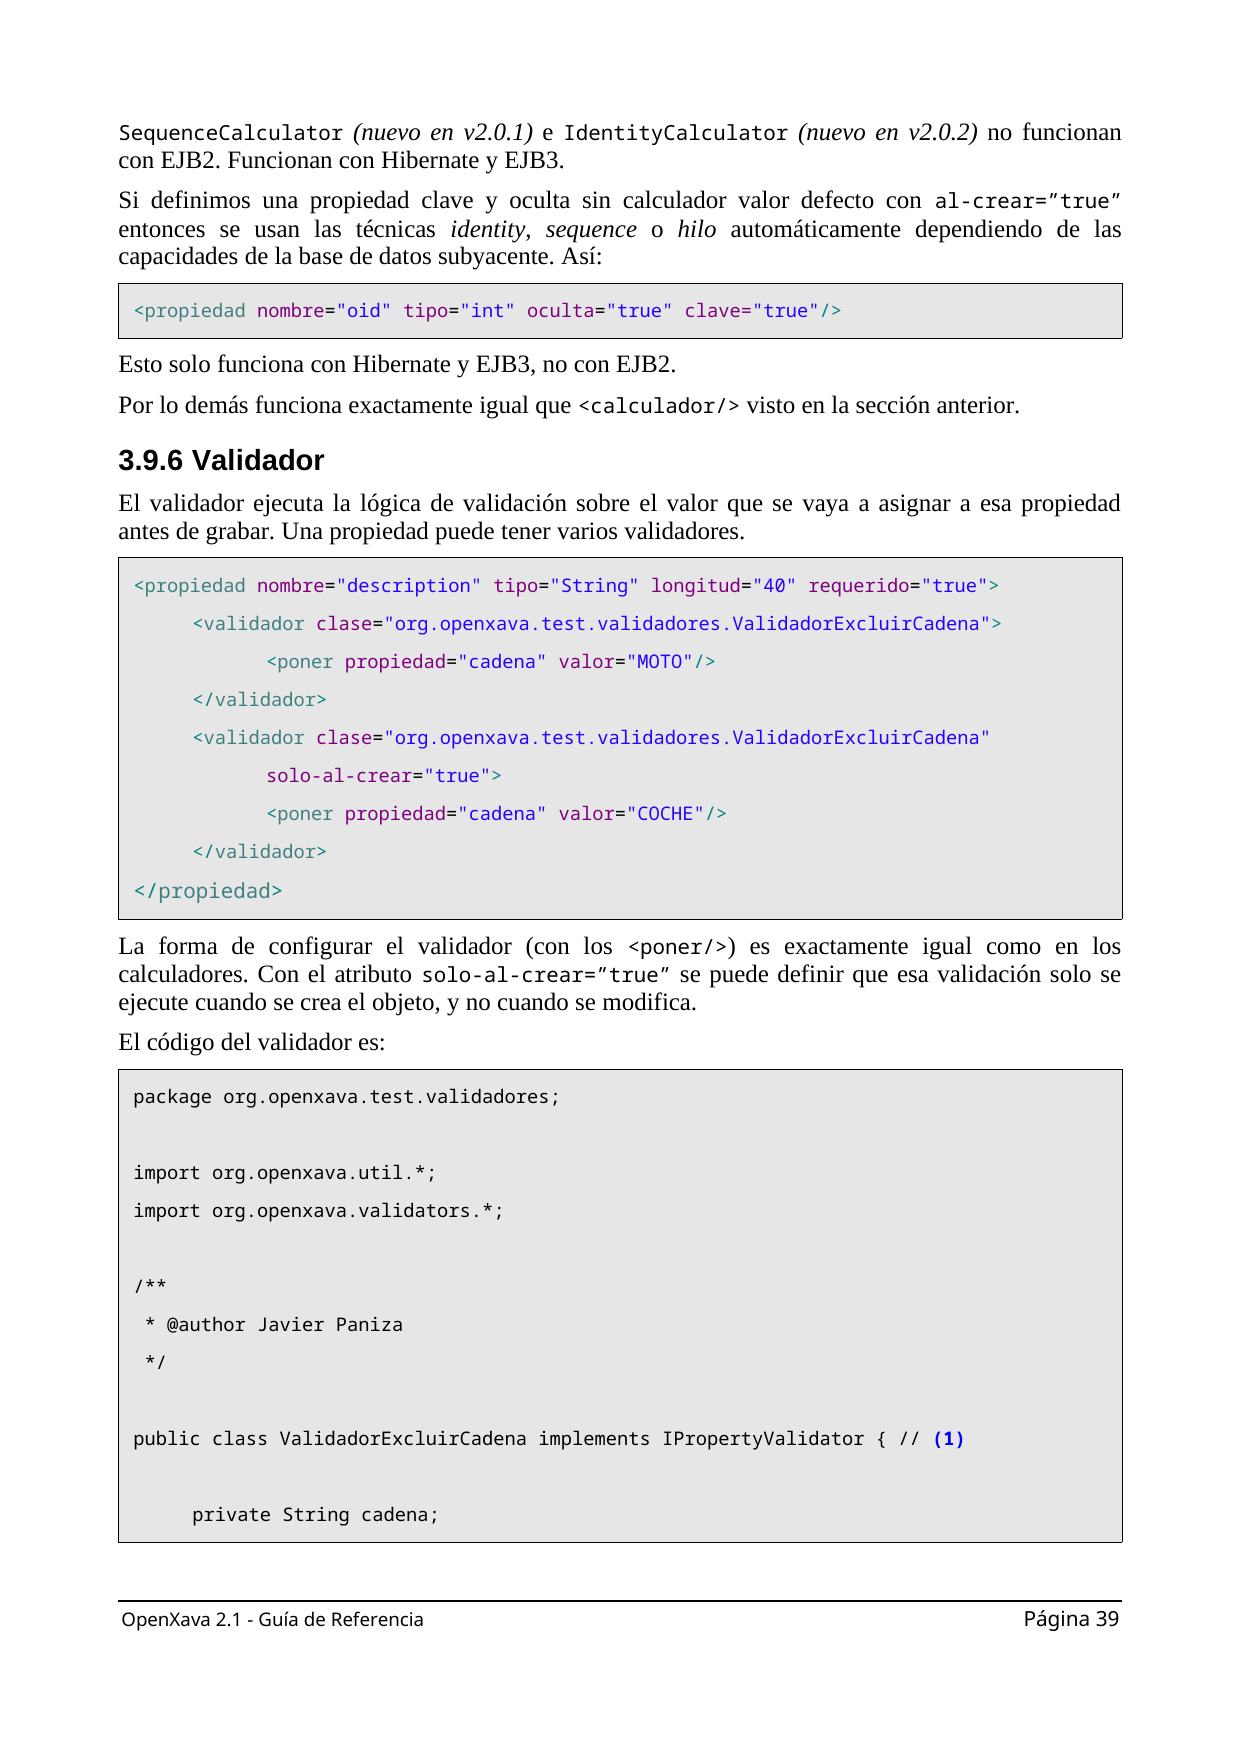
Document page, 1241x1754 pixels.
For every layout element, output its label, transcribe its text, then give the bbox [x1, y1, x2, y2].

text /** [119, 1259, 1122, 1297]
text * @author Javier Paniza [119, 1297, 1122, 1335]
text <validador clase="org.openxava.test.validadores.ValidadorExcluirCadena" [119, 709, 1122, 747]
text <propiedad nombre="oid" tipo="int" oculta="true" clave="true"/> [119, 284, 1122, 338]
text public class ValidadorExcluirCadena implements IPropertyValidator { // (1) [119, 1411, 1122, 1449]
text import org.openxava.util.*; [119, 1145, 1122, 1183]
text <poner propiedad="cadena" valor="MOTO"/> [119, 633, 1122, 671]
text SequenceCalculator (nuevo en v2.0.1) e IdentityCalculator (nuevo en v2.0.2) no funcionan con EJB2. Funcionan con Hibernate y EJB3. [118, 118, 1122, 174]
text private String cadena; [119, 1487, 1122, 1542]
text solo-al-crear="true"> [119, 747, 1122, 785]
text import org.openxava.validators.*; [119, 1183, 1122, 1221]
text Si definimos una propiedad clave y oculta sin calculador valor defecto con al-crear=”true” entonces se usan las técnicas identity, sequence o hilo automáticamente dependiendo de las capacidades de la base de datos subyacente. Así: [118, 187, 1122, 270]
text El código del validador es: [118, 1028, 1122, 1056]
text El validador ejecuta la lógica de validación sobre el valor que se vaya a asignar a esa propiedad antes de grabar. Una propiedad puede tener varios validadores. [118, 489, 1122, 544]
text <propiedad nombre="description" tipo="String" longitud="40" requerido="true"> [119, 558, 1122, 595]
text */ [119, 1335, 1122, 1373]
text </validador> [119, 671, 1122, 709]
text <validador clase="org.openxava.test.validadores.ValidadorExcluirCadena"> [119, 595, 1122, 633]
subtitle Validador [118, 444, 1122, 477]
text La forma de configurar el validador (con los <poner/>) es exactamente igual como en los calculadores. Con el atributo solo-al-crear=”true” se puede definir que esa validación solo se ejecute cuando se crea el objeto, y no cuando se modifica. [118, 932, 1122, 1016]
text </validador> [119, 823, 1122, 861]
text Por lo demás funciona exactamente igual que <calculador/> visto en la sección anterior. [118, 391, 1122, 419]
text Esto solo funciona con Hibernate y EJB3, no con EJB2. [118, 351, 1122, 378]
text <poner propiedad="cadena" valor="COCHE"/> [119, 785, 1122, 823]
text </propiedad> [119, 861, 1122, 919]
text package org.openxava.test.validadores; [119, 1070, 1122, 1107]
